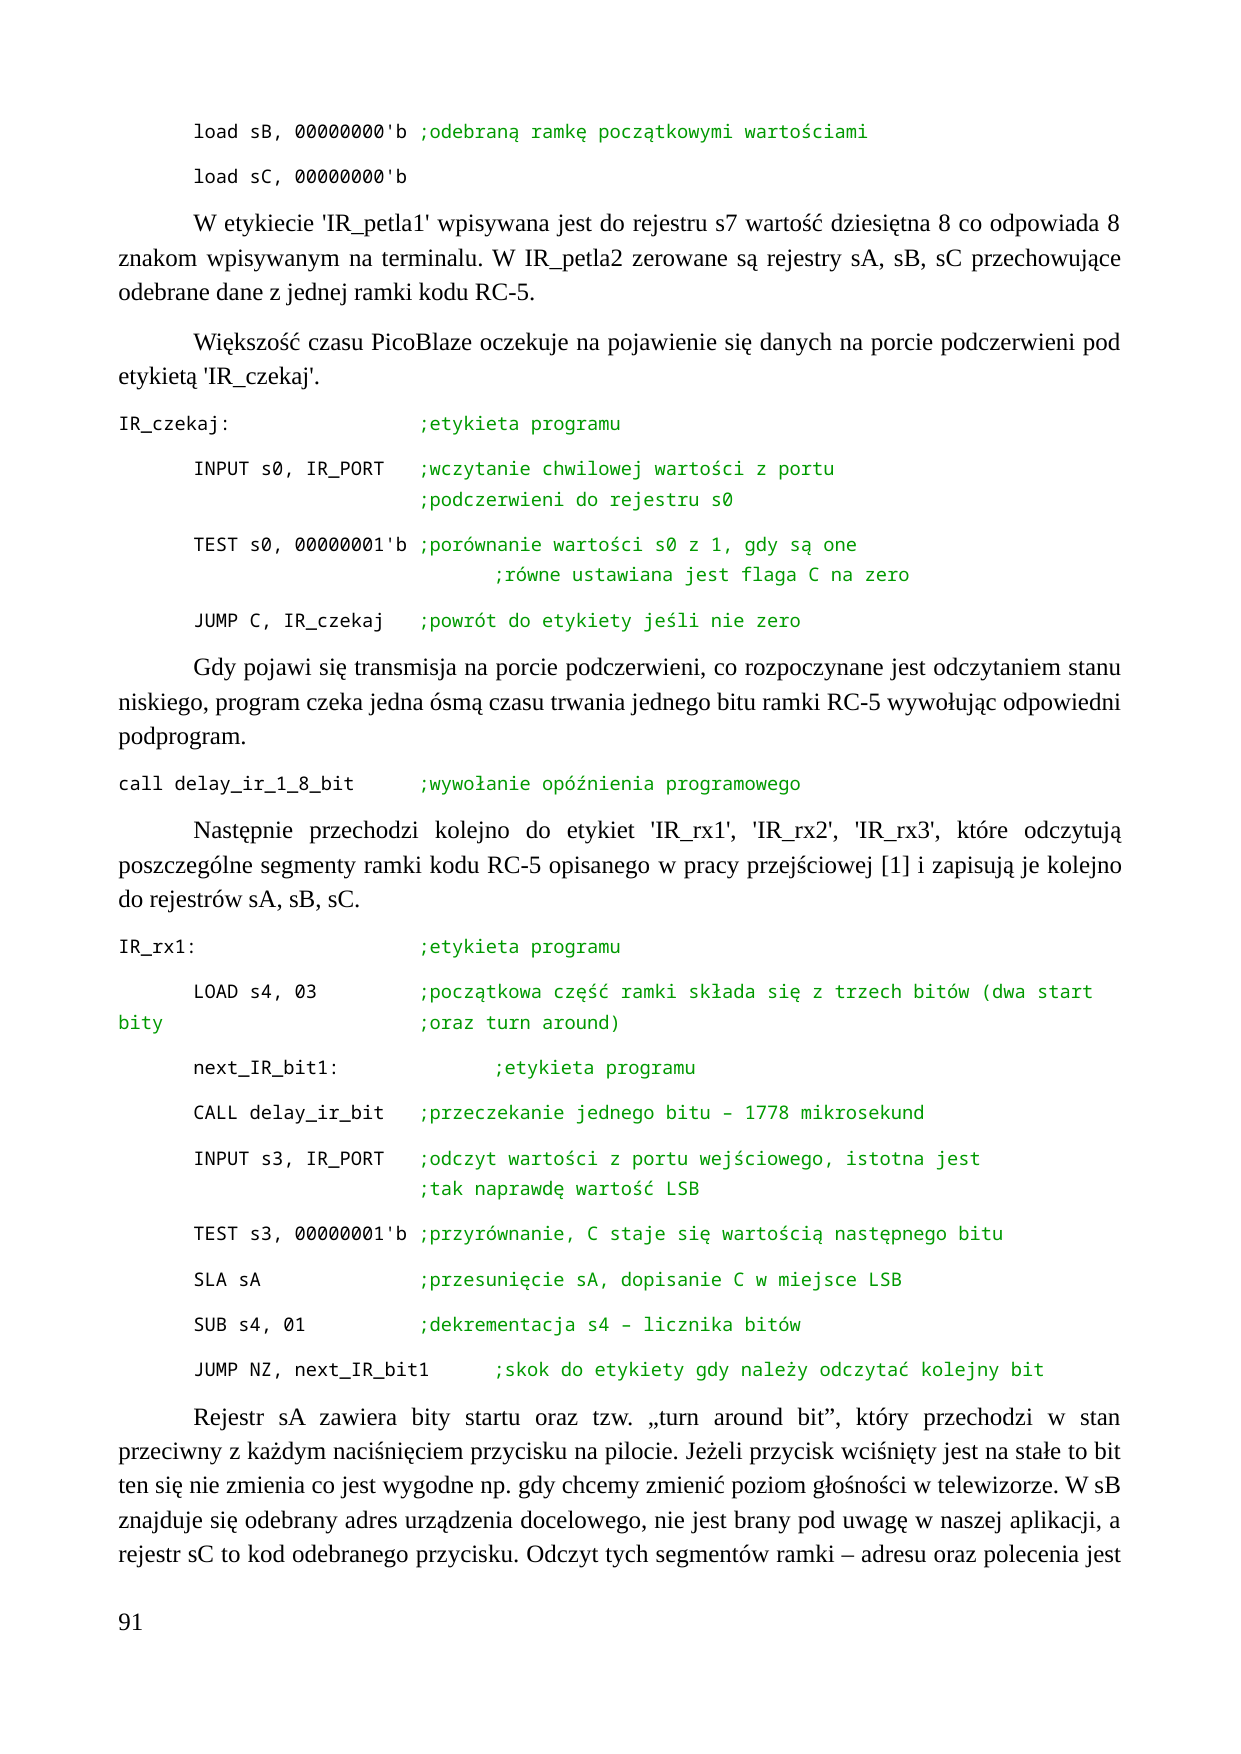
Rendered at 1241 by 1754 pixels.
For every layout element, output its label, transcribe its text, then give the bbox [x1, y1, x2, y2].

text JUMP C, IR_czekaj ;powrót do etykiety jeśli nie zero [118, 607, 1122, 632]
text next_IR_bit1: ;etykieta programu [118, 1054, 1122, 1080]
text load sB, 00000000'b ;odebraną ramkę początkowymi wartościami [118, 118, 1122, 144]
text TEST s0, 00000001'b ;porównanie wartości s0 z 1, gdy są one ;równe ustawiana jest flaga C na zero [118, 531, 1122, 587]
text load sC, 00000000'b [118, 163, 1122, 189]
text Rejestr sA zawiera bity startu oraz tzw. „turn around bit”, który przechodzi w stan przeciwny z każdym naciśnięciem przycisku na pilocie. Jeżeli przycisk wciśnięty jest na stałe to bit ten się nie zmienia co jest wygodne np. gdy chcemy zmienić poziom głośności w telewizorze. W sB znajduje się odebrany adres urządzenia docelowego, nie jest brany pod uwagę w naszej aplikacji, a rejestr sC to kod odebranego przycisku. Odczyt tych segmentów ramki – adresu oraz polecenia jest [118, 1402, 1122, 1568]
text SLA sA ;przesunięcie sA, dopisanie C w miejsce LSB [118, 1266, 1122, 1291]
text SUB s4, 01 ;dekrementacja s4 – licznika bitów [118, 1311, 1122, 1337]
text JUMP NZ, next_IR_bit1 ;skok do etykiety gdy należy odczytać kolejny bit [118, 1356, 1122, 1382]
text IR_czekaj: ;etykieta programu [118, 410, 1122, 436]
text IR_rx1: ;etykieta programu [118, 933, 1122, 959]
text INPUT s3, IR_PORT ;odczyt wartości z portu wejściowego, istotna jest ;tak naprawdę wartość LSB [118, 1145, 1122, 1201]
text Następnie przechodzi kolejno do etykiet 'IR_rx1', 'IR_rx2', 'IR_rx3', które odczytują poszczególne segmenty ramki kodu RC-5 opisanego w pracy przejściowej [1] i zapisują je kolejno do rejestrów sA, sB, sC. [118, 815, 1122, 913]
text TEST s3, 00000001'b ;przyrównanie, C staje się wartością następnego bitu [118, 1221, 1122, 1246]
text Większość czasu PicoBlaze oczekuje na pojawienie się danych na porcie podczerwieni pod etykietą 'IR_czekaj'. [118, 327, 1122, 390]
text INPUT s0, IR_PORT ;wczytanie chwilowej wartości z portu ;podczerwieni do rejestru s0 [118, 455, 1122, 511]
text Gdy pojawi się transmisja na porcie podczerwieni, co rozpoczynane jest odczytaniem stanu niskiego, program czeka jedna ósmą czasu trwania jednego bitu ramki RC-5 wywołując odpowiedni podprogram. [118, 652, 1122, 750]
text call delay_ir_1_8_bit ;wywołanie opóźnienia programowego [118, 770, 1122, 796]
text LOAD s4, 03 ;początkowa część ramki składa się z trzech bitów (dwa start bity ;oraz turn around) [118, 979, 1122, 1035]
text W etykiecie 'IR_petla1' wpisywana jest do rejestru s7 wartość dziesiętna 8 co odpowiada 8 znakom wpisywanym na terminalu. W IR_petla2 zerowane są rejestry sA, sB, sC przechowujące odebrane dane z jednej ramki kodu RC-5. [118, 208, 1122, 306]
text CALL delay_ir_bit ;przeczekanie jednego bitu – 1778 mikrosekund [118, 1100, 1122, 1125]
